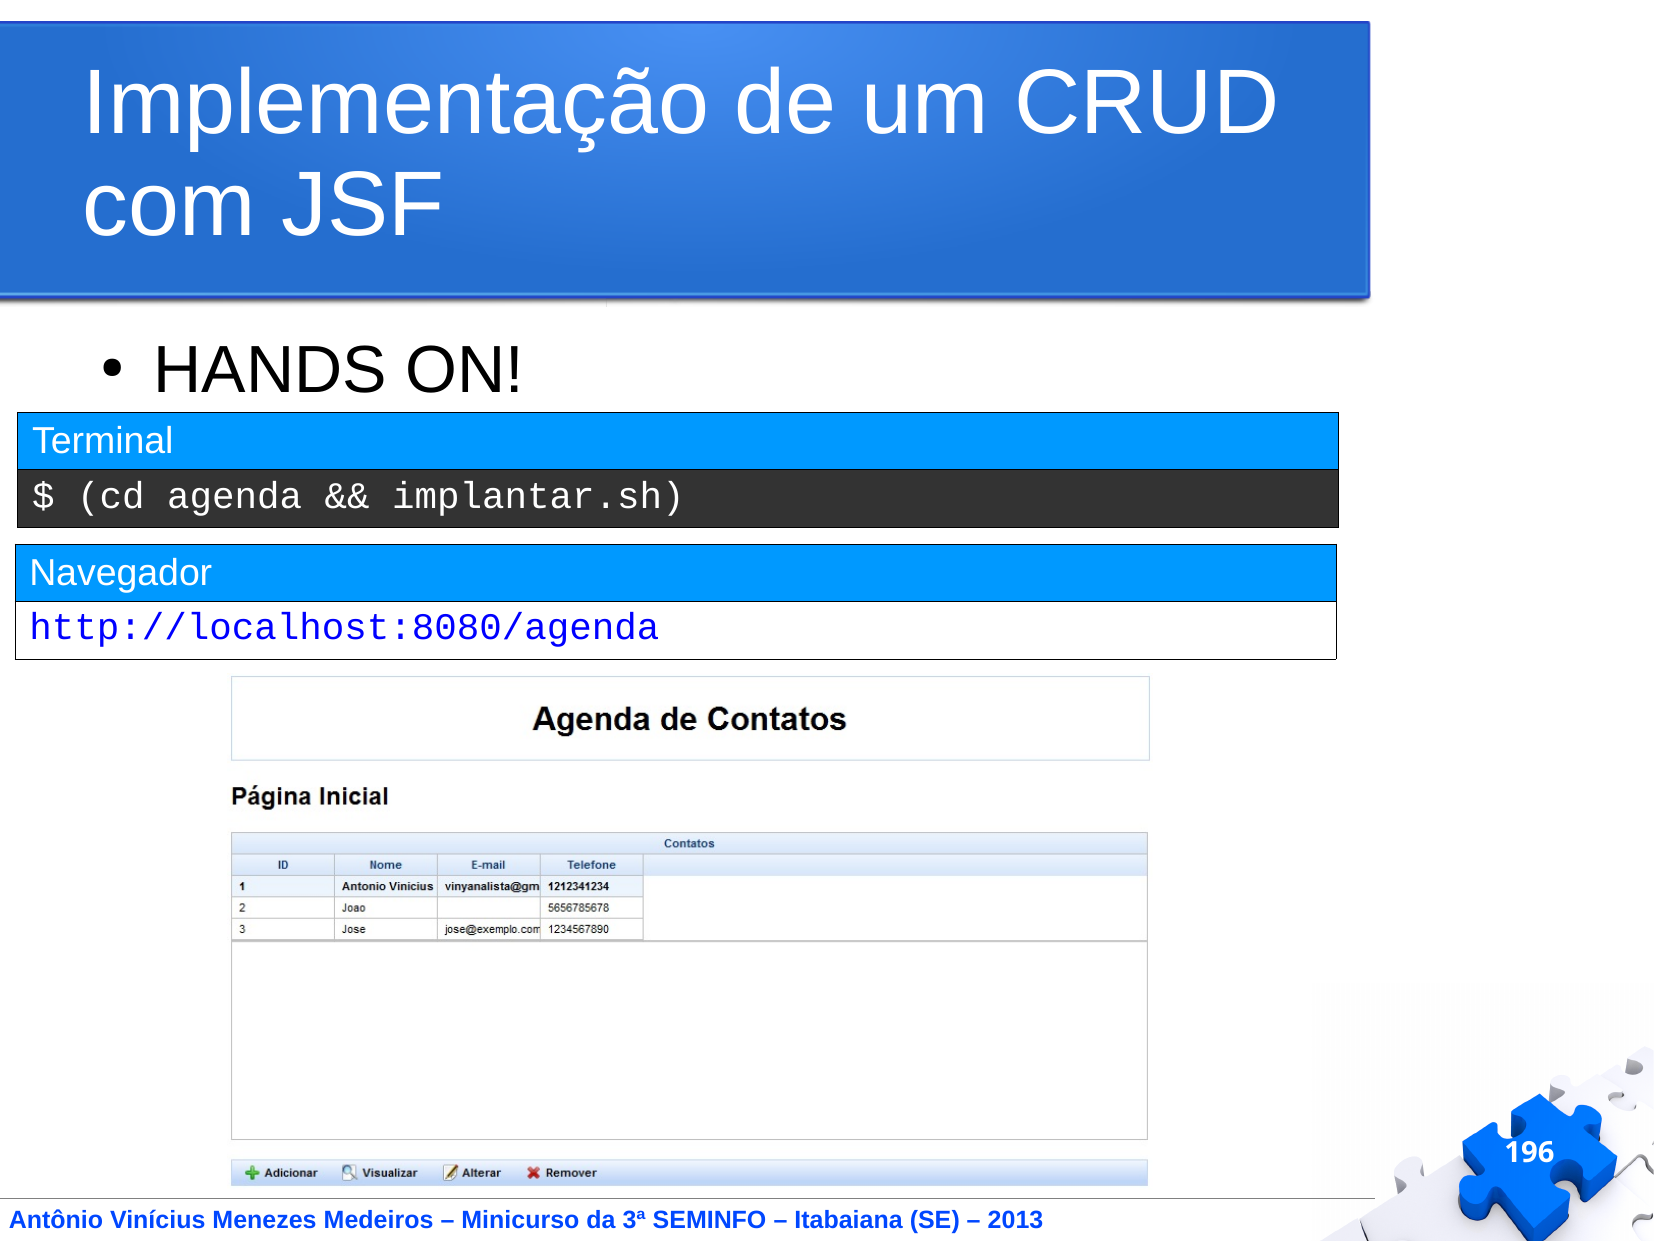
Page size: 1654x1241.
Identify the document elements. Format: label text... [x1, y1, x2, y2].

picture [0, 21, 1375, 307]
table_cell $ (cd agenda && implantar.sh) [18, 470, 1338, 527]
title Implementação de um CRUD com JSF [82, 49, 1323, 257]
picture [1311, 983, 1654, 1241]
table_header Terminal [18, 413, 1338, 469]
table_cell http://localhost:8080/agenda [16, 602, 1336, 659]
table_header Navegador [16, 545, 1336, 601]
list HANDS ON! [82, 332, 1356, 1182]
picture [227, 673, 1153, 1190]
